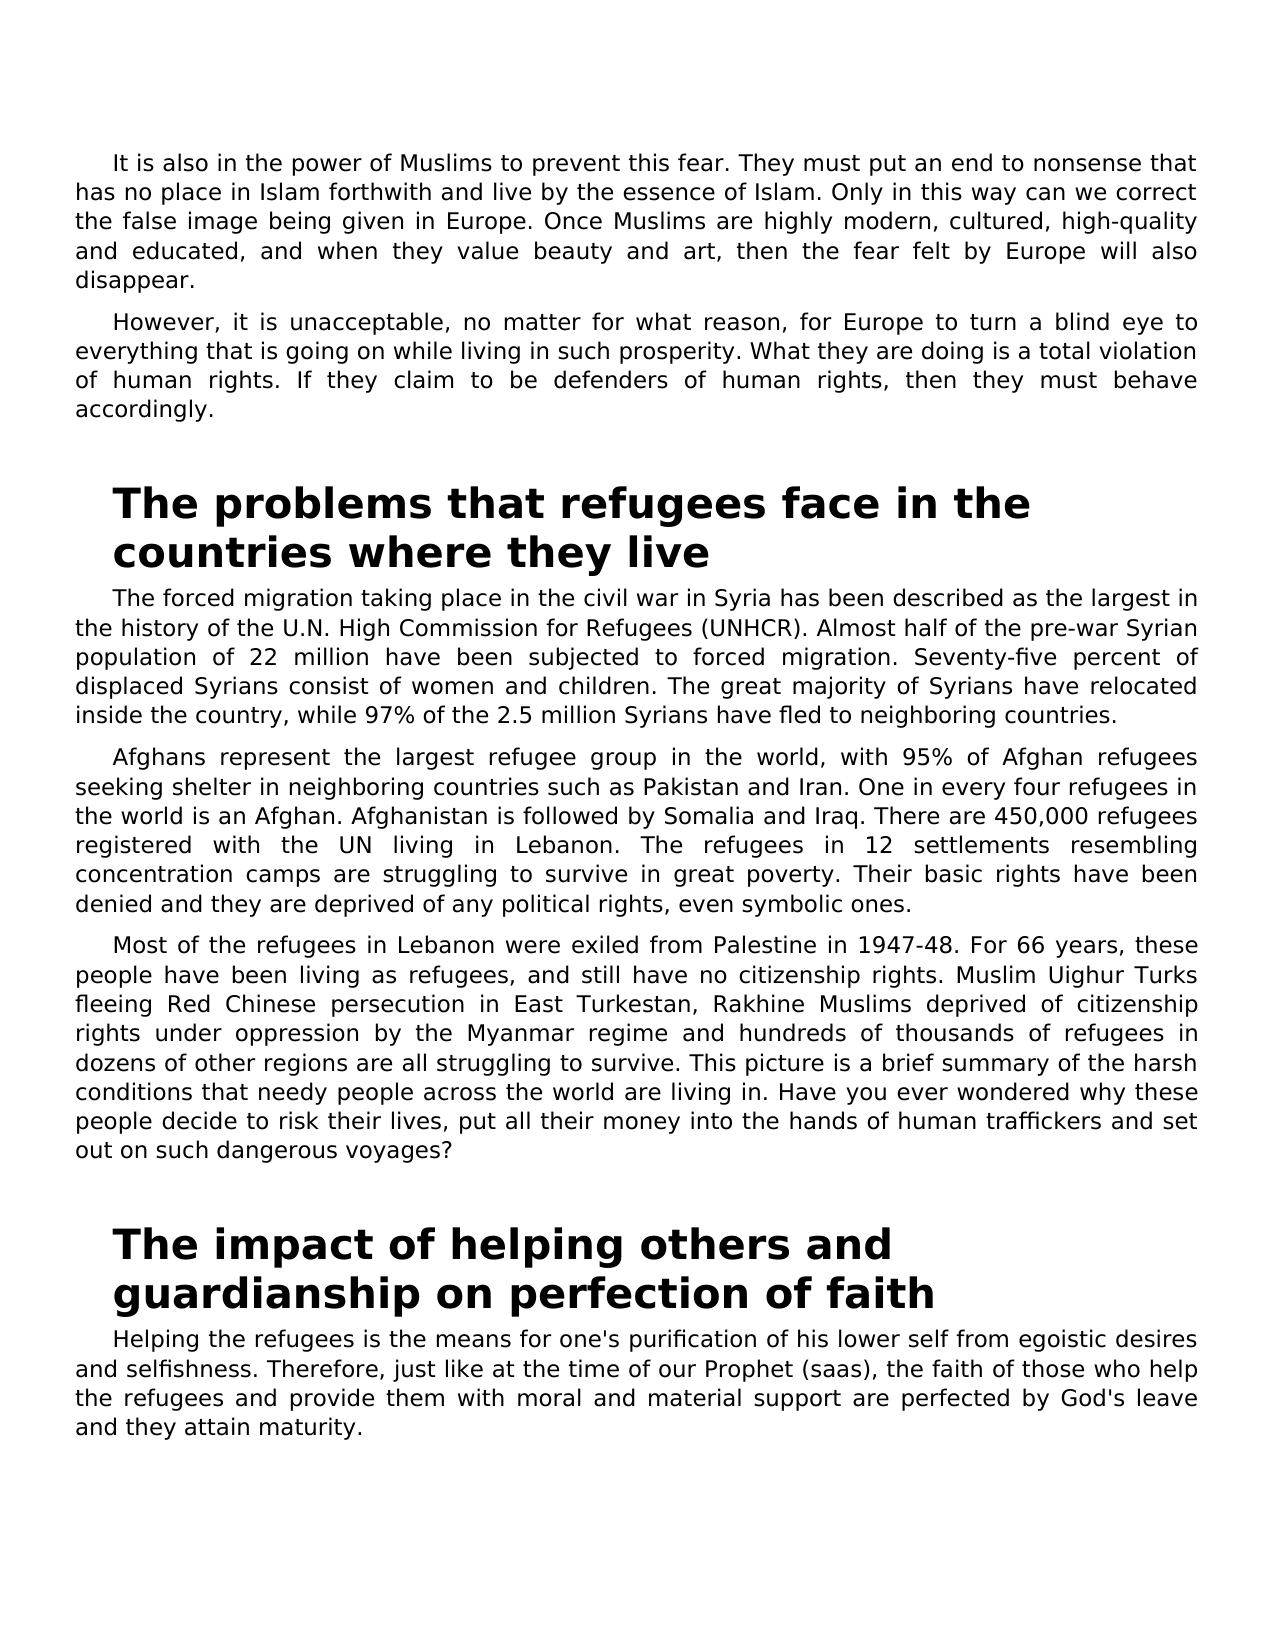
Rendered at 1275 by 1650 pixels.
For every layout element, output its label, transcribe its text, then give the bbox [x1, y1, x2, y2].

text The forced migration taking place in the civil war in Syria has been described as the largest in the history of the U.N. High Commission for Refugees (UNHCR). Almost half of the pre-war Syrian population of 22 million have been subjected to forced migration. Seventy-five percent of displaced Syrians consist of women and children. The great majority of Syrians have relocated inside the country, while 97% of the 2.5 million Syrians have fled to neighboring countries. [75, 586, 1200, 729]
text Helping the refugees is the means for one's purification of his lower self from egoistic desires and selfishness. Therefore, just like at the time of our Prophet (saas), the faith of those who help the refugees and provide them with moral and material support are perfected by God's leave and they attain maturity. [75, 1326, 1200, 1441]
text However, it is unacceptable, no matter for what reason, for Europe to turn a blind eye to everything that is going on while living in such prosperity. What they are doing is a total violation of human rights. If they claim to be defenders of human rights, then they must behave accordingly. [75, 309, 1200, 423]
text Most of the refugees in Lebanon were exiled from Palestine in 1947-48. For 66 years, these people have been living as refugees, and still have no citizenship rights. Muslim Uighur Turks fleeing Red Chinese persecution in East Turkestan, Rakhine Muslims deprived of citizenship rights under oppression by the Myanmar regime and hundreds of thousands of refugees in dozens of other regions are all struggling to survive. This picture is a brief summary of the harsh conditions that needy people across the world are living in. Have you ever wondered why these people decide to risk their lives, put all their money into the hands of human traffickers and set out on such dangerous voyages? [75, 933, 1200, 1164]
text It is also in the power of Muslims to prevent this fear. They must put an end to nonsense that has no place in Islam forthwith and live by the essence of Islam. Only in this way can we correct the false image being given in Europe. Once Muslims are highly modern, cultured, high-quality and educated, and when they value beauty and art, then the fear felt by Europe will also disappear. [75, 150, 1200, 294]
subtitle The problems that refugees face in the countries where they live [112, 480, 1200, 577]
text Afghans represent the largest refugee group in the world, with 95% of Afghan refugees seeking shelter in neighboring countries such as Pakistan and Iran. One in every four refugees in the world is an Afghan. Afghanistan is followed by Somalia and Iraq. There are 450,000 refugees registered with the UN living in Lebanon. The refugees in 12 settlements resembling concentration camps are struggling to survive in great poverty. Their basic rights have been denied and they are deprived of any political rights, even symbolic ones. [75, 744, 1200, 917]
subtitle The impact of helping others and guardianship on perfection of faith [112, 1221, 1200, 1318]
